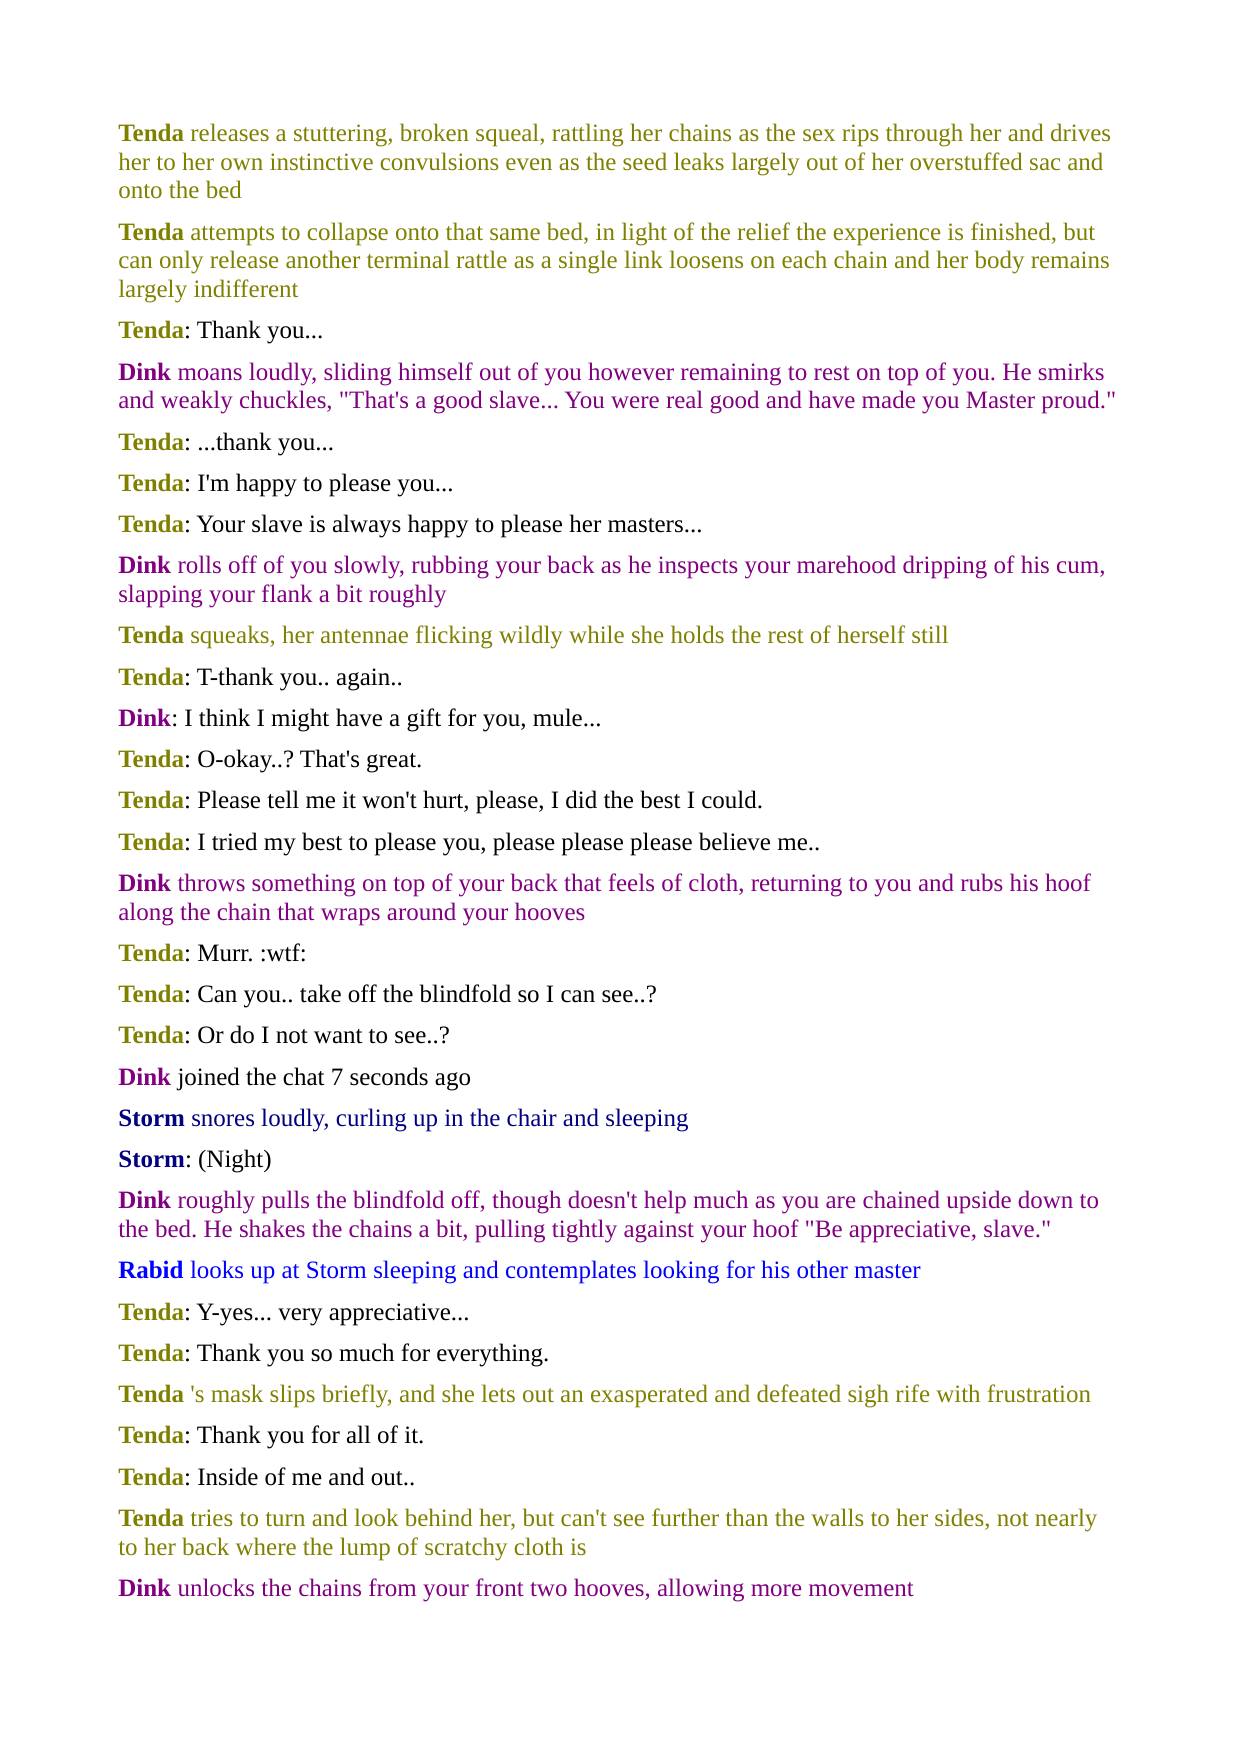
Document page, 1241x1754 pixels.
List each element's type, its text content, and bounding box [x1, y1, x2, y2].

text Tenda squeaks, her antennae flicking wildly while she holds the rest of herself still [118, 621, 1122, 649]
text Tenda: I tried my best to please you, please please please believe me.. [118, 827, 1122, 856]
text Dink roughly pulls the blindfold off, though doesn't help much as you are chained upside down to the bed. He shakes the chains a bit, pulling tightly against your hoof "Be appreciative, slave." [118, 1186, 1122, 1243]
text Tenda: Thank you so much for everything. [118, 1338, 1122, 1367]
text Tenda tries to turn and look behind her, but can't see further than the walls to her sides, not nearly to her back where the lump of scratchy cloth is [118, 1503, 1122, 1561]
text Tenda: T-thank you.. again.. [118, 662, 1122, 691]
text Dink throws something on top of your back that feels of cloth, returning to you and rubs his hoof along the chain that wraps around your hooves [118, 868, 1122, 926]
text Storm: (Night) [118, 1144, 1122, 1173]
text Tenda: ...thank you... [118, 427, 1122, 456]
text Tenda: Your slave is always happy to please her masters... [118, 509, 1122, 538]
text Tenda: Or do I not want to see..? [118, 1021, 1122, 1049]
text Tenda: Thank you for all of it. [118, 1421, 1122, 1449]
text Rabid looks up at Storm sleeping and contemplates looking for his other master [118, 1256, 1122, 1284]
text Dink unlocks the chains from your front two hooves, allowing more movement [118, 1573, 1122, 1602]
text Tenda: Inside of me and out.. [118, 1462, 1122, 1491]
text Tenda: Can you.. take off the blindfold so I can see..? [118, 979, 1122, 1008]
text Dink rolls off of you slowly, rubbing your back as he inspects your marehood dripping of his cum, slapping your flank a bit roughly [118, 551, 1122, 608]
text Tenda: O-okay..? That's great. [118, 744, 1122, 773]
text Tenda 's mask slips briefly, and she lets out an exasperated and defeated sigh rife with frustration [118, 1379, 1122, 1408]
text Dink joined the chat 7 seconds ago [118, 1062, 1122, 1091]
text Tenda attempts to collapse onto that same bed, in light of the relief the experience is finished, but can only release another terminal rattle as a single link loosens on each chain and her body remains largely indifferent [118, 217, 1122, 303]
text Tenda: I'm happy to please you... [118, 468, 1122, 497]
text Tenda: Please tell me it won't hurt, please, I did the best I could. [118, 786, 1122, 814]
text Tenda: Thank you... [118, 316, 1122, 344]
text Dink moans loudly, sliding himself out of you however remaining to rest on top of you. He smirks and weakly chuckles, "That's a good slave... You were real good and have made you Master proud." [118, 357, 1122, 414]
text Tenda: Y-yes... very appreciative... [118, 1297, 1122, 1326]
text Dink: I think I might have a gift for you, mule... [118, 703, 1122, 732]
text Tenda: Murr. :wtf: [118, 938, 1122, 967]
text Storm snores loudly, curling up in the chair and sleeping [118, 1103, 1122, 1132]
text Tenda releases a stuttering, broken squeal, rattling her chains as the sex rips through her and drives her to her own instinctive convulsions even as the seed leaks largely out of her overstuffed sac and onto the bed [118, 118, 1122, 204]
